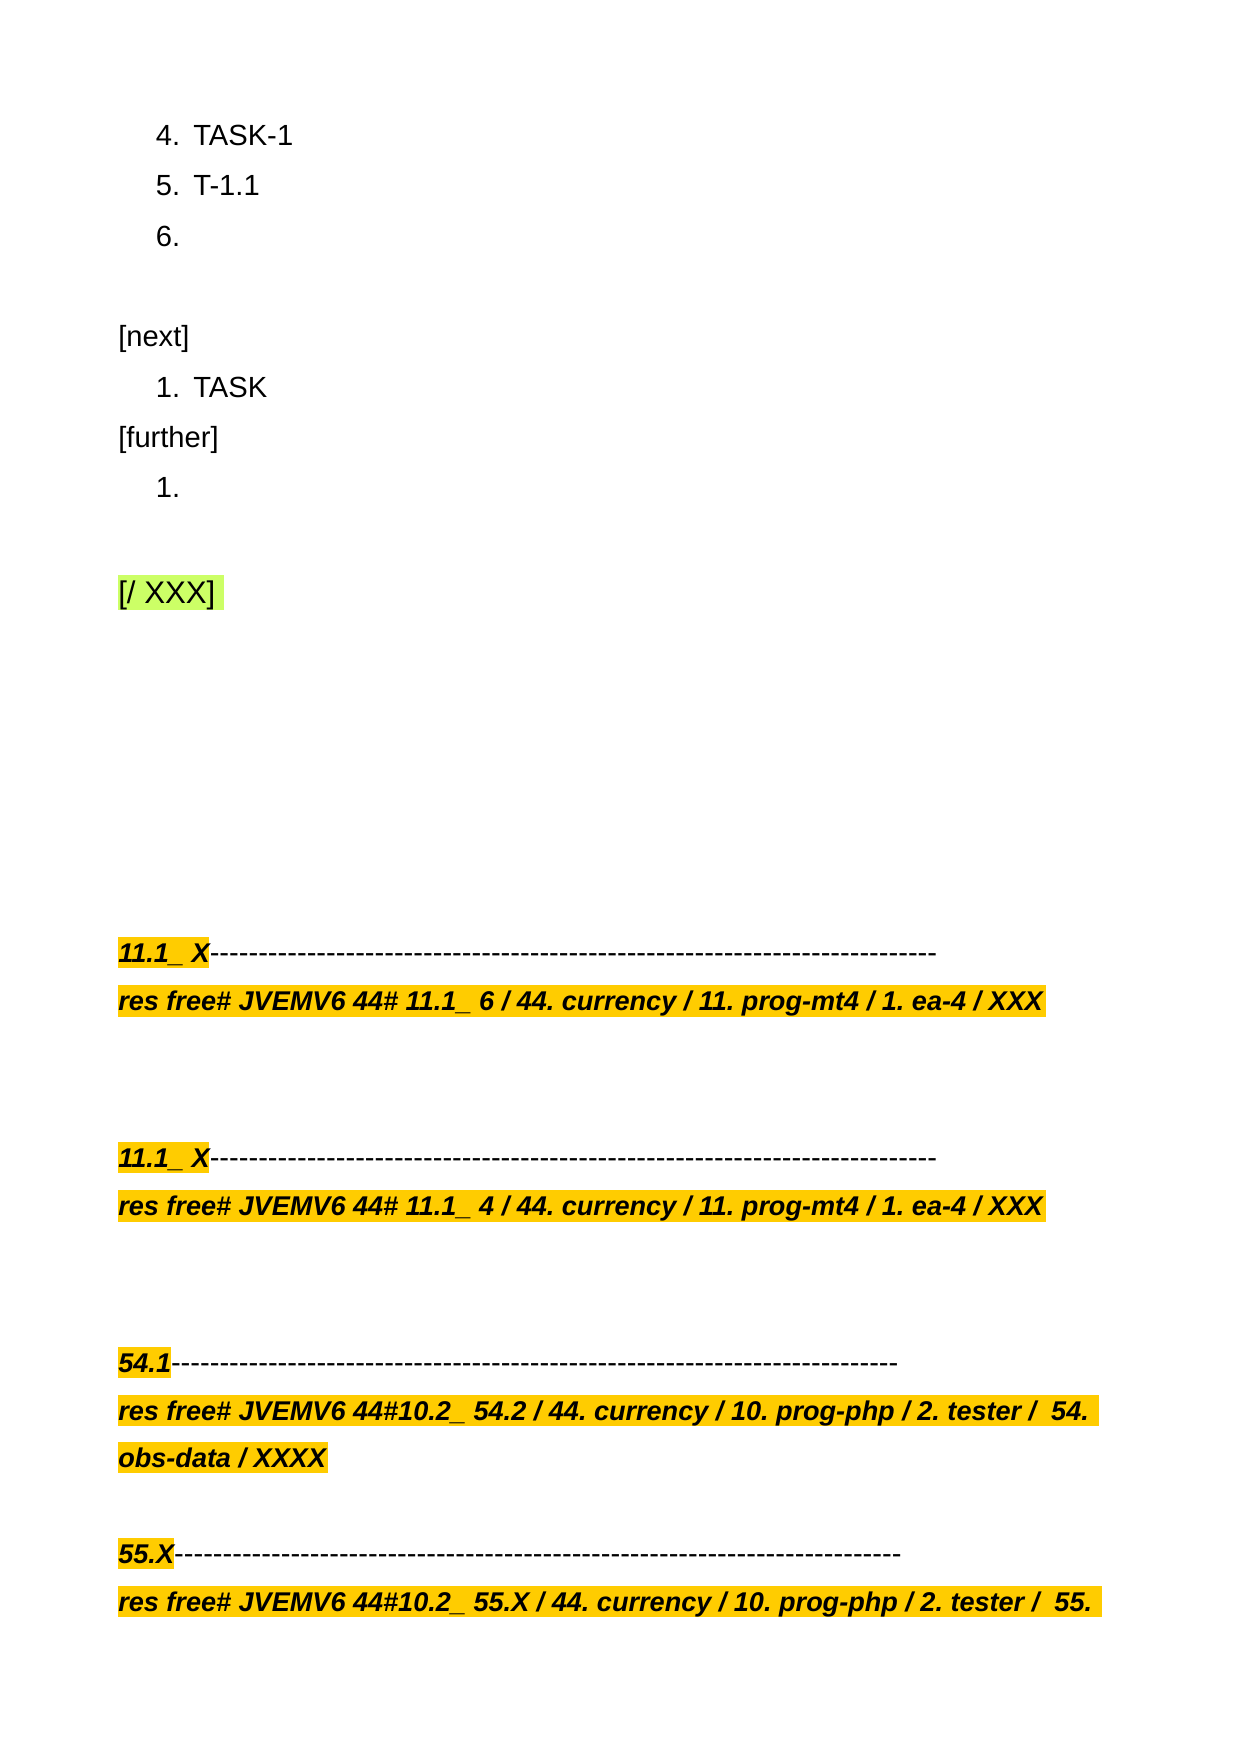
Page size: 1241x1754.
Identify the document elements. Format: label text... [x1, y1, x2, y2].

text 11.1_ X--------------------------------------------------------------------------- [118, 1140, 1122, 1173]
text [next] [118, 319, 1122, 353]
list TASK [156, 370, 1122, 403]
text [further] [118, 420, 1122, 453]
text res free# JVEMV6 44#10.2_ 55.X / 44. currency / 10. prog-php / 2. tester / 55. [118, 1586, 1122, 1617]
text 11.1_ X--------------------------------------------------------------------------- [118, 935, 1122, 969]
text res free# JVEMV6 44# 11.1_ 4 / 44. currency / 11. prog-mt4 / 1. ea-4 / XXX [118, 1190, 1122, 1222]
list T-1.1 [156, 168, 1122, 202]
text res free# JVEMV6 44#10.2_ 54.2 / 44. currency / 10. prog-php / 2. tester / 54. obs-data / XXXX [118, 1395, 1122, 1473]
text [/ XXX] [118, 521, 1122, 610]
text res free# JVEMV6 44# 11.1_ 6 / 44. currency / 11. prog-mt4 / 1. ea-4 / XXX [118, 985, 1122, 1017]
text 54.1--------------------------------------------------------------------------- [118, 1345, 1122, 1378]
text 55.X--------------------------------------------------------------------------- [118, 1536, 1122, 1569]
list TASK-1 [156, 118, 1122, 152]
